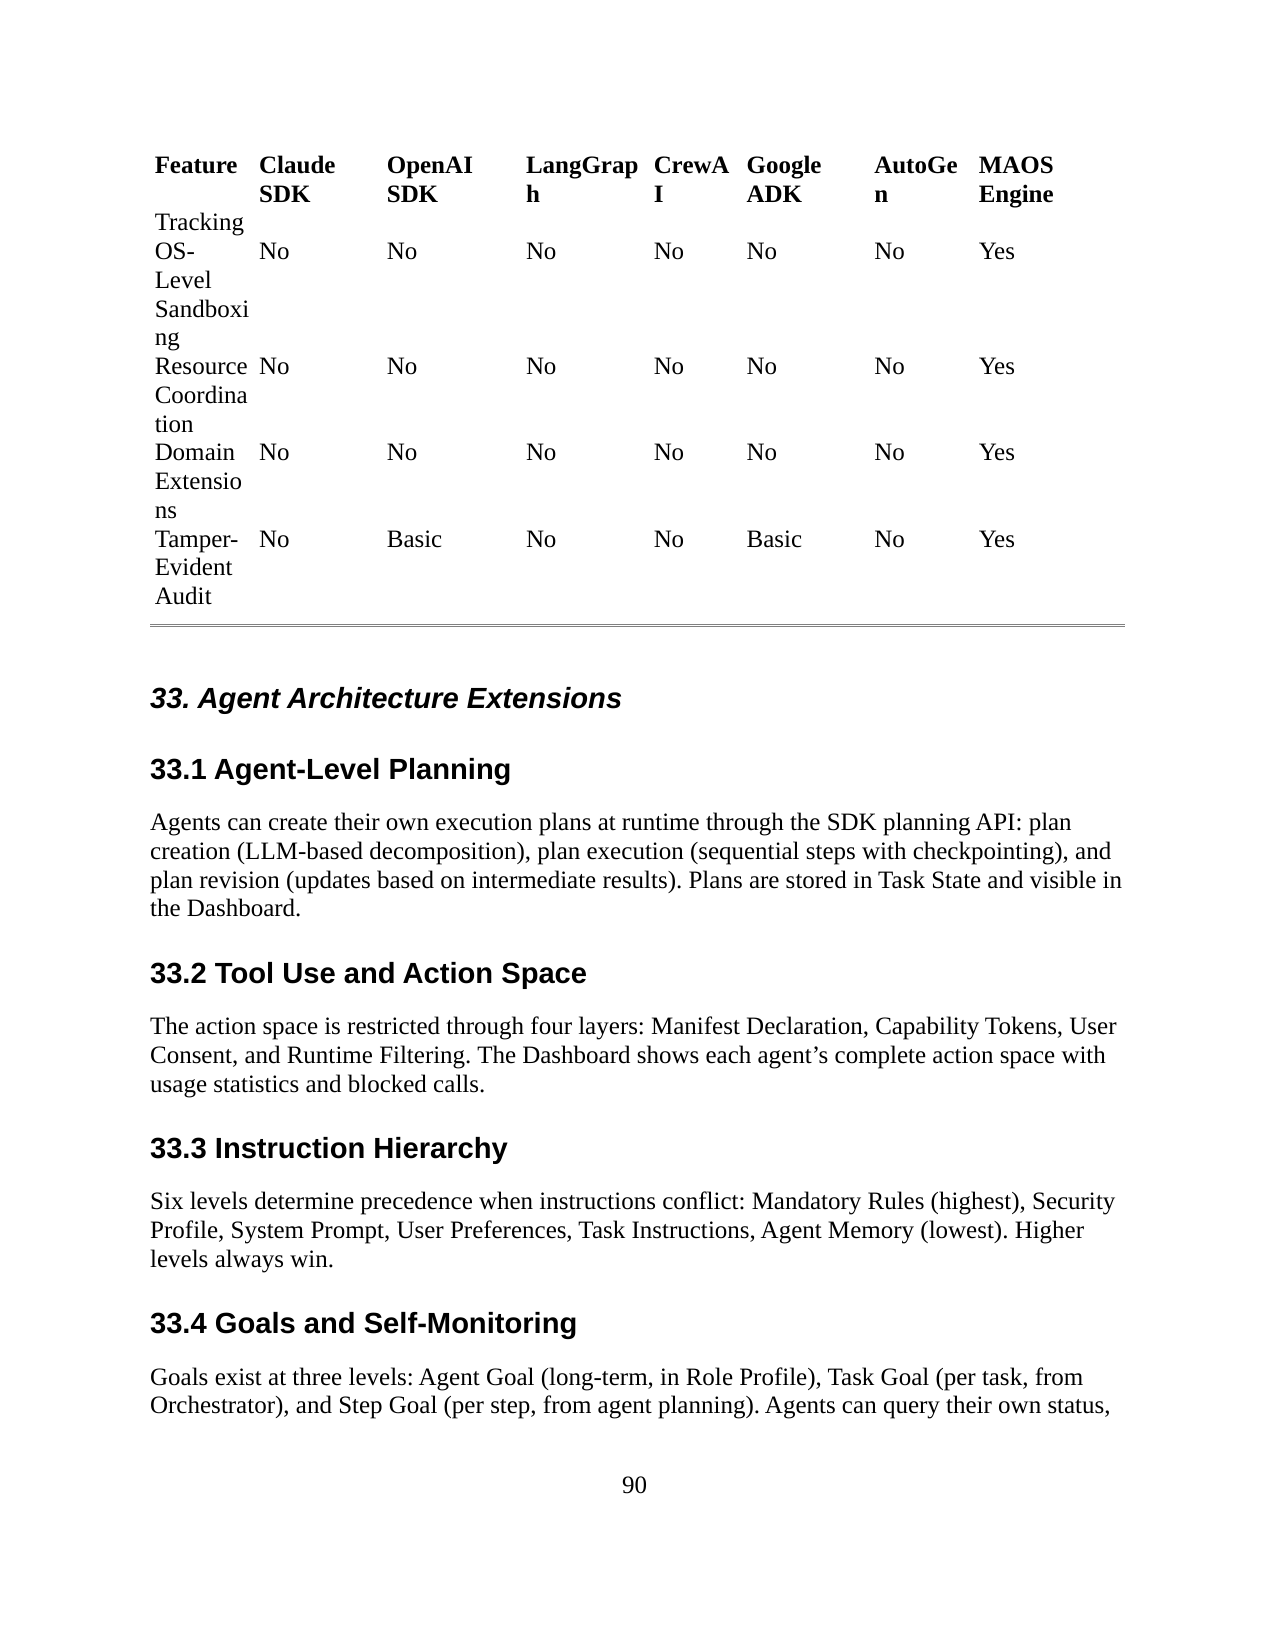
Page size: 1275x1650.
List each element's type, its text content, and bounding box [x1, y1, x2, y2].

table_header OpenAI SDK [382, 150, 521, 207]
table_cell [382, 208, 521, 236]
table_cell Basic [742, 524, 869, 610]
table_cell No [254, 524, 382, 610]
table_cell Yes [974, 236, 1125, 351]
text The action space is restricted through four layers: Manifest Declaration, Capability Tokens, User Consent, and Runtime Filtering. The Dashboard shows each agent’s complete action space with usage statistics and blocked calls. [150, 1011, 1125, 1097]
table_header Google ADK [742, 150, 869, 207]
table_cell No [521, 351, 649, 437]
table_header Feature [150, 150, 254, 207]
table_header CrewAI [649, 150, 742, 207]
table_cell [254, 208, 382, 236]
table_cell No [649, 236, 742, 351]
table_cell [521, 208, 649, 236]
table_cell No [742, 438, 869, 524]
table_cell No [870, 438, 974, 524]
table_cell No [870, 524, 974, 610]
table_cell No [254, 351, 382, 437]
table_cell No [742, 351, 869, 437]
table_cell Tracking [150, 208, 254, 236]
table_header Claude SDK [254, 150, 382, 207]
text Six levels determine precedence when instructions conflict: Mandatory Rules (highest), Security Profile, System Prompt, User Preferences, Task Instructions, Agent Memory (lowest). Higher levels always win. [150, 1186, 1125, 1273]
subtitle 33.1 Agent-Level Planning [150, 752, 1125, 786]
text Goals exist at three levels: Agent Goal (long-term, in Role Profile), Task Goal (per task, from Orchestrator), and Step Goal (per step, from agent planning). Agents can query their own status, [150, 1362, 1125, 1419]
table_cell No [521, 236, 649, 351]
subtitle 33.4 Goals and Self-Monitoring [150, 1307, 1125, 1340]
table_cell Yes [974, 351, 1125, 437]
table_cell No [870, 236, 974, 351]
text Agents can create their own execution plans at runtime through the SDK planning API: plan creation (LLM-based decomposition), plan execution (sequential steps with checkpointing), and plan revision (updates based on intermediate results). Plans are stored in Task State and visible in the Dashboard. [150, 807, 1125, 922]
table_cell No [382, 438, 521, 524]
table_cell No [742, 236, 869, 351]
subtitle 33.3 Instruction Hierarchy [150, 1131, 1125, 1165]
table_cell [742, 208, 869, 236]
table_cell OS-Level Sandboxing [150, 236, 254, 351]
table_cell [974, 208, 1125, 236]
table_cell No [649, 524, 742, 610]
table_cell No [382, 351, 521, 437]
table_cell No [521, 438, 649, 524]
table_header LangGraph [521, 150, 649, 207]
table_cell [870, 208, 974, 236]
subtitle 33.2 Tool Use and Action Space [150, 956, 1125, 990]
table_cell No [521, 524, 649, 610]
table_cell Domain Extensions [150, 438, 254, 524]
table_cell [649, 208, 742, 236]
table_cell Yes [974, 524, 1125, 610]
table_header MAOS Engine [974, 150, 1125, 207]
table_cell Tamper-Evident Audit [150, 524, 254, 610]
table_cell No [254, 236, 382, 351]
table_cell No [649, 351, 742, 437]
table_cell No [382, 236, 521, 351]
table_cell Resource Coordination [150, 351, 254, 437]
table_header AutoGen [870, 150, 974, 207]
table_cell Yes [974, 438, 1125, 524]
table_cell No [870, 351, 974, 437]
table_cell No [649, 438, 742, 524]
subtitle 33. Agent Architecture Extensions [150, 681, 1125, 715]
table_cell Basic [382, 524, 521, 610]
table_cell No [254, 438, 382, 524]
